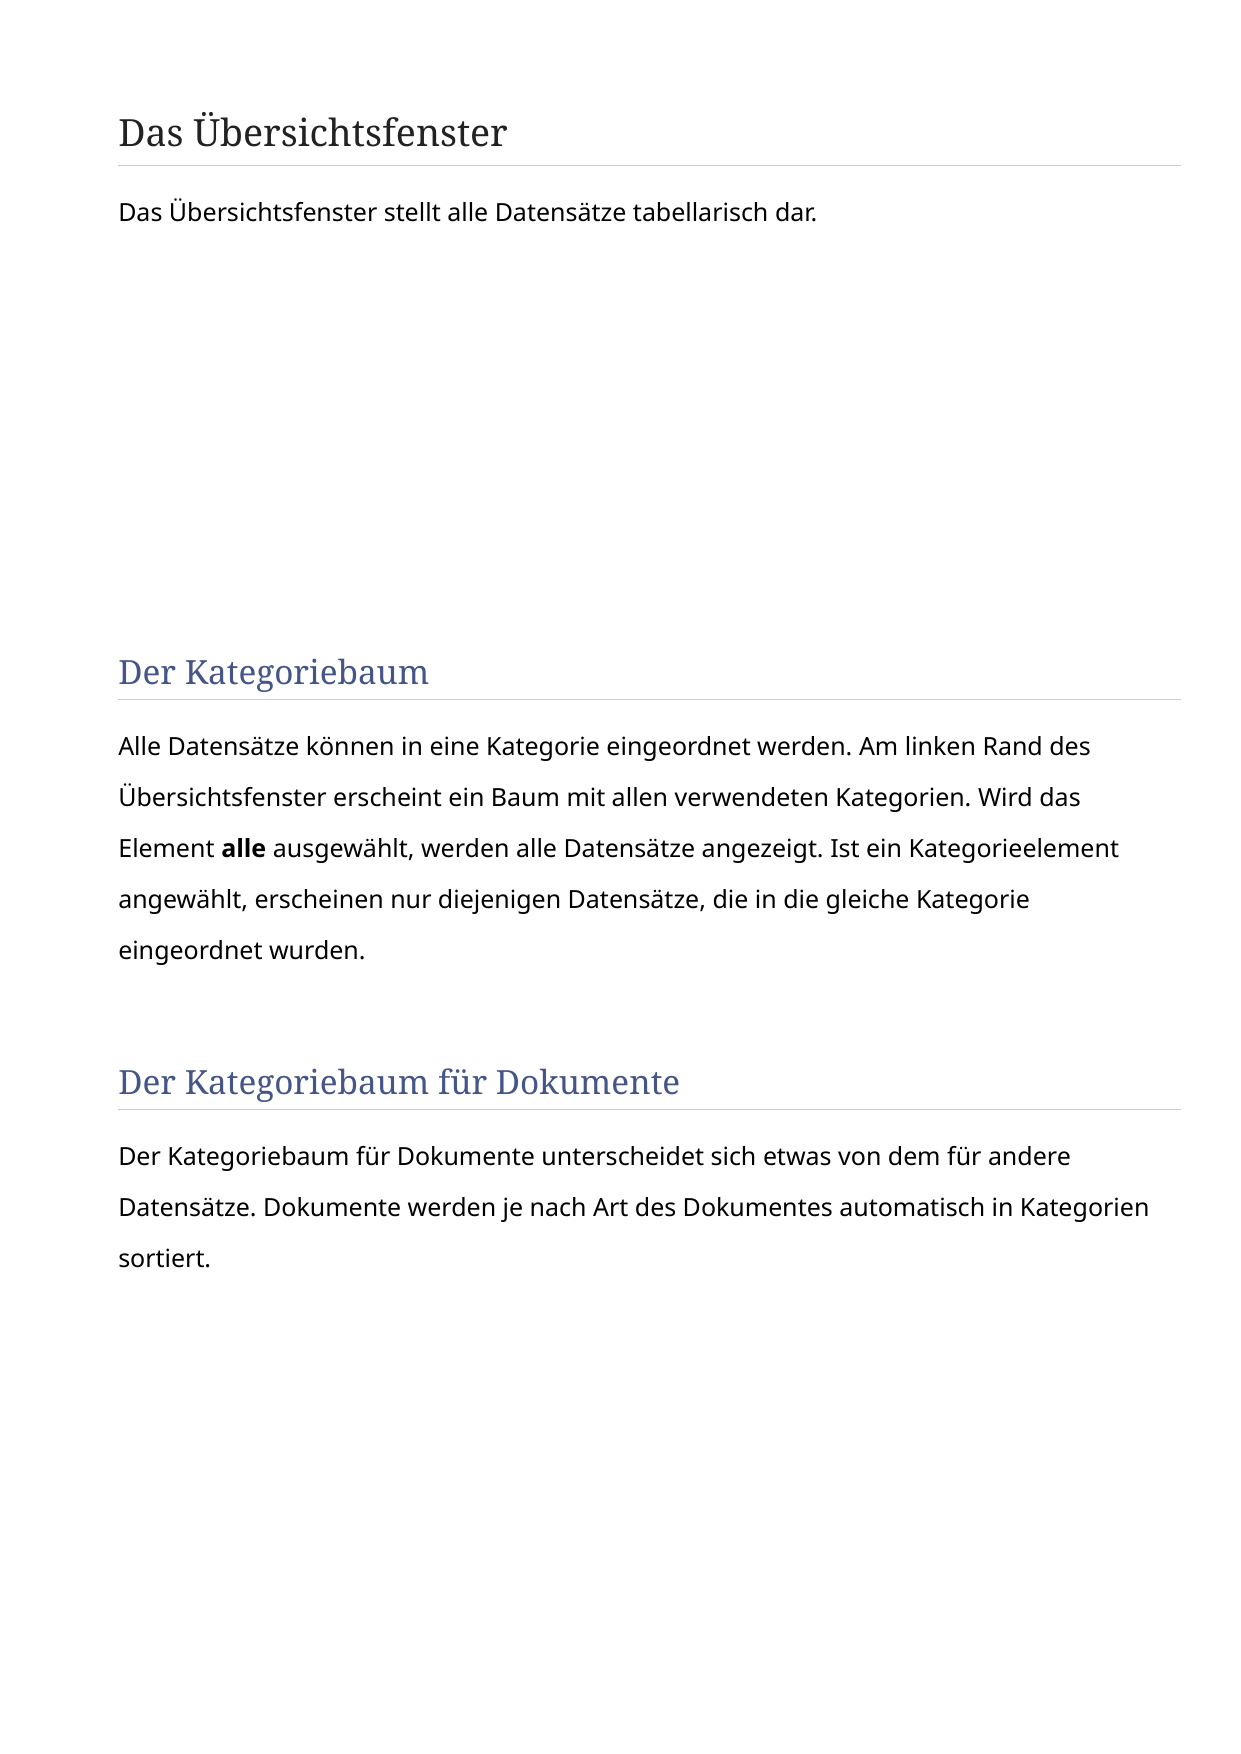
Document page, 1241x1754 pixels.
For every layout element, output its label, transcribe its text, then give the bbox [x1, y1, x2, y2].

subtitle Das Übersichtsfenster [118, 106, 1181, 165]
text Der Kategoriebaum für Dokumente unterscheidet sich etwas von dem für andere Datensätze. Dokumente werden je nach Art des Dokumentes automatisch in Kategorien sortiert. [118, 1138, 1181, 1274]
subtitle Der Kategoriebaum [118, 649, 1181, 699]
text Alle Datensätze können in eine Kategorie eingeordnet werden. Am linken Rand des Übersichtsfenster erscheint ein Baum mit allen verwendeten Kategorien. Wird das Element alle ausgewählt, werden alle Datensätze angezeigt. Ist ein Kategorieelement angewählt, erscheinen nur diejenigen Datensätze, die in die gleiche Kategorie eingeordnet wurden. [118, 728, 1181, 967]
subtitle Der Kategoriebaum für Dokumente [118, 1059, 1181, 1109]
text Das Übersichtsfenster stellt alle Datensätze tabellarisch dar. [118, 194, 1181, 228]
